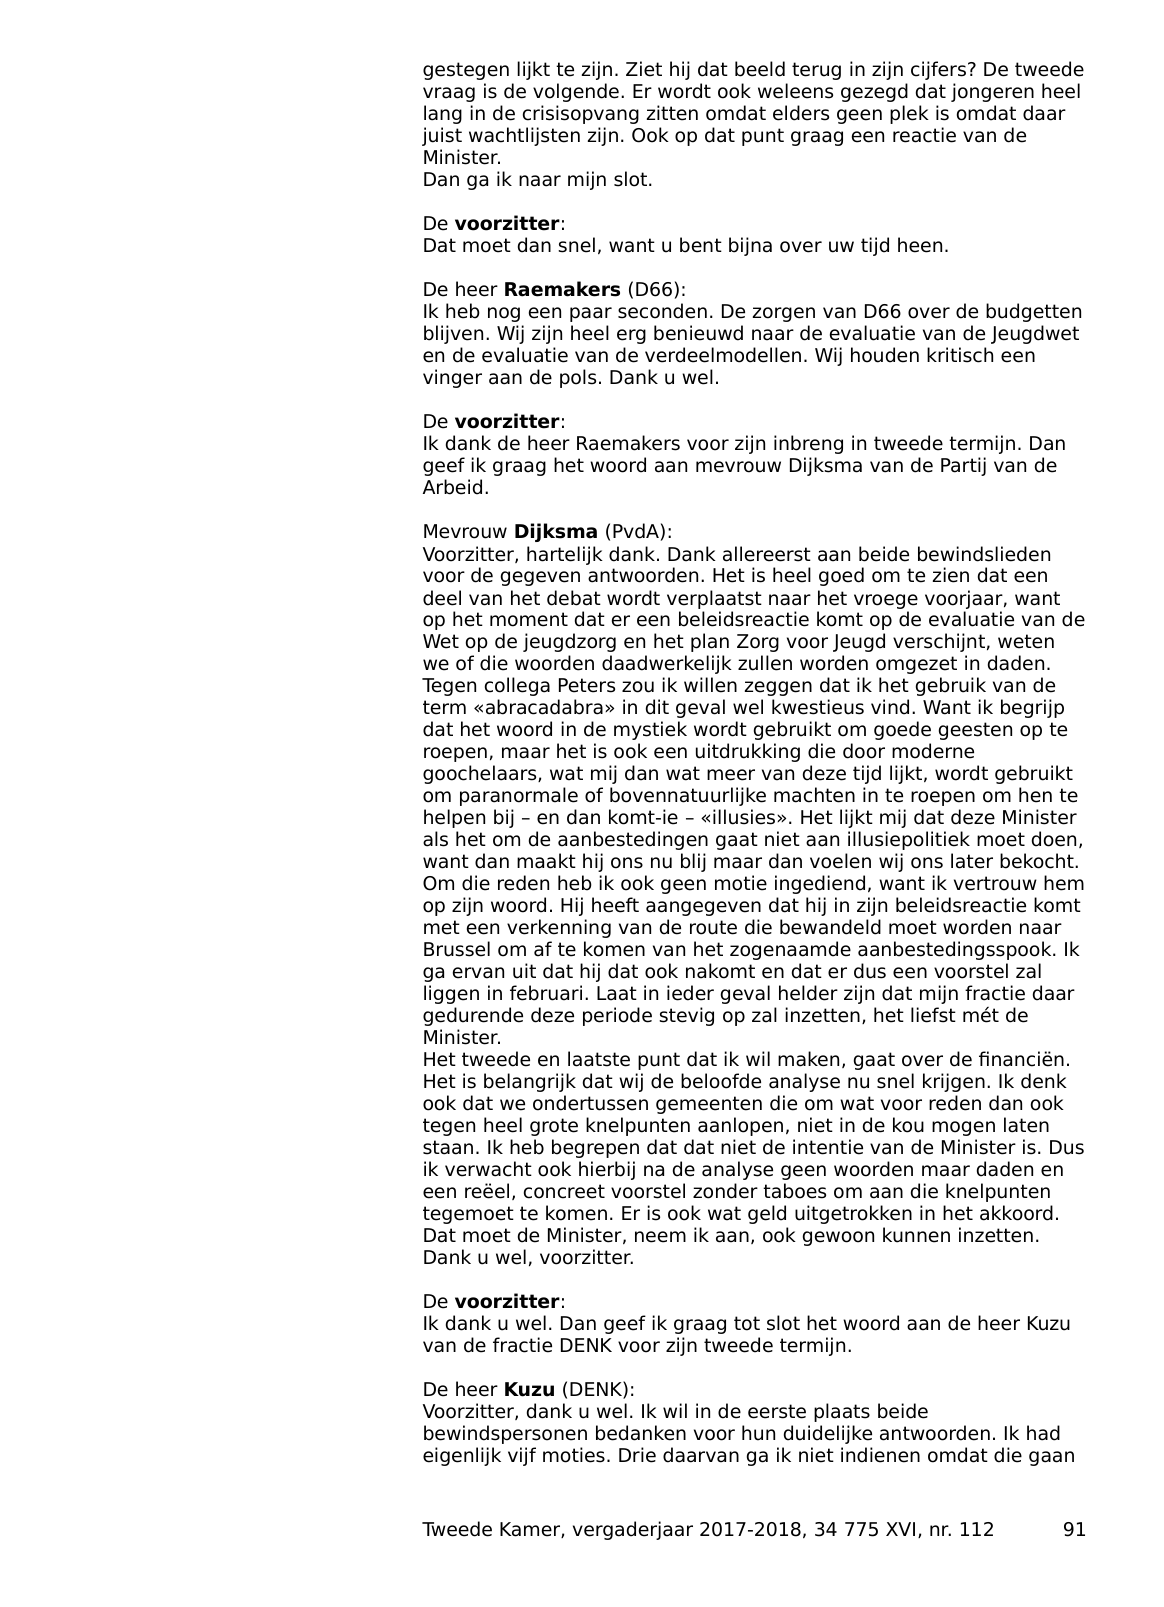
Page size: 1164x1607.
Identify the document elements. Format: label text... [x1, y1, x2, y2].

text Mevrouw Dijksma (PvdA): [422, 521, 1087, 543]
text Dan ga ik naar mijn slot. [422, 169, 1087, 191]
text De voorzitter: [422, 411, 1087, 433]
text Ik heb nog een paar seconden. De zorgen van D66 over de budgetten blijven. Wij zijn heel erg benieuwd naar de evaluatie van de Jeugdwet en de evaluatie van de verdeelmodellen. Wij houden kritisch een vinger aan de pols. Dank u wel. [422, 301, 1087, 389]
text Het tweede en laatste punt dat ik wil maken, gaat over de financiën. Het is belangrijk dat wij de beloofde analyse nu snel krijgen. Ik denk ook dat we ondertussen gemeenten die om wat voor reden dan ook tegen heel grote knelpunten aanlopen, niet in de kou mogen laten staan. Ik heb begrepen dat dat niet de intentie van de Minister is. Dus ik verwacht ook hierbij na de analyse geen woorden maar daden en een reëel, concreet voorstel zonder taboes om aan die knelpunten tegemoet te komen. Er is ook wat geld uitgetrokken in het akkoord. Dat moet de Minister, neem ik aan, ook gewoon kunnen inzetten. Dank u wel, voorzitter. [422, 1049, 1087, 1269]
text De heer Raemakers (D66): [422, 279, 1087, 301]
text Ik dank de heer Raemakers voor zijn inbreng in tweede termijn. Dan geef ik graag het woord aan mevrouw Dijksma van de Partij van de Arbeid. [422, 433, 1087, 499]
text De voorzitter: [422, 1291, 1087, 1313]
text Dat moet dan snel, want u bent bijna over uw tijd heen. [422, 235, 1087, 257]
text gestegen lijkt te zijn. Ziet hij dat beeld terug in zijn cijfers? De tweede vraag is de volgende. Er wordt ook weleens gezegd dat jongeren heel lang in de crisisopvang zitten omdat elders geen plek is omdat daar juist wachtlijsten zijn. Ook op dat punt graag een reactie van de Minister. [422, 59, 1087, 169]
text Voorzitter, dank u wel. Ik wil in de eerste plaats beide bewindspersonen bedanken voor hun duidelijke antwoorden. Ik had eigenlijk vijf moties. Drie daarvan ga ik niet indienen omdat die gaan [422, 1401, 1087, 1467]
text De heer Kuzu (DENK): [422, 1379, 1087, 1401]
text Tegen collega Peters zou ik willen zeggen dat ik het gebruik van de term «abracadabra» in dit geval wel kwestieus vind. Want ik begrijp dat het woord in de mystiek wordt gebruikt om goede geesten op te roepen, maar het is ook een uitdrukking die door moderne goochelaars, wat mij dan wat meer van deze tijd lijkt, wordt gebruikt om paranormale of bovennatuurlijke machten in te roepen om hen te helpen bij – en dan komt-ie – «illusies». Het lijkt mij dat deze Minister als het om de aanbestedingen gaat niet aan illusiepolitiek moet doen, want dan maakt hij ons nu blij maar dan voelen wij ons later bekocht. Om die reden heb ik ook geen motie ingediend, want ik vertrouw hem op zijn woord. Hij heeft aangegeven dat hij in zijn beleidsreactie komt met een verkenning van de route die bewandeld moet worden naar Brussel om af te komen van het zogenaamde aanbestedingsspook. Ik ga ervan uit dat hij dat ook nakomt en dat er dus een voorstel zal liggen in februari. Laat in ieder geval helder zijn dat mijn fractie daar gedurende deze periode stevig op zal inzetten, het liefst mét de Minister. [422, 675, 1087, 1049]
text Voorzitter, hartelijk dank. Dank allereerst aan beide bewindslieden voor de gegeven antwoorden. Het is heel goed om te zien dat een deel van het debat wordt verplaatst naar het vroege voorjaar, want op het moment dat er een beleidsreactie komt op de evaluatie van de Wet op de jeugdzorg en het plan Zorg voor Jeugd verschijnt, weten we of die woorden daadwerkelijk zullen worden omgezet in daden. [422, 543, 1087, 675]
text De voorzitter: [422, 213, 1087, 235]
text Ik dank u wel. Dan geef ik graag tot slot het woord aan de heer Kuzu van de fractie DENK voor zijn tweede termijn. [422, 1313, 1087, 1357]
